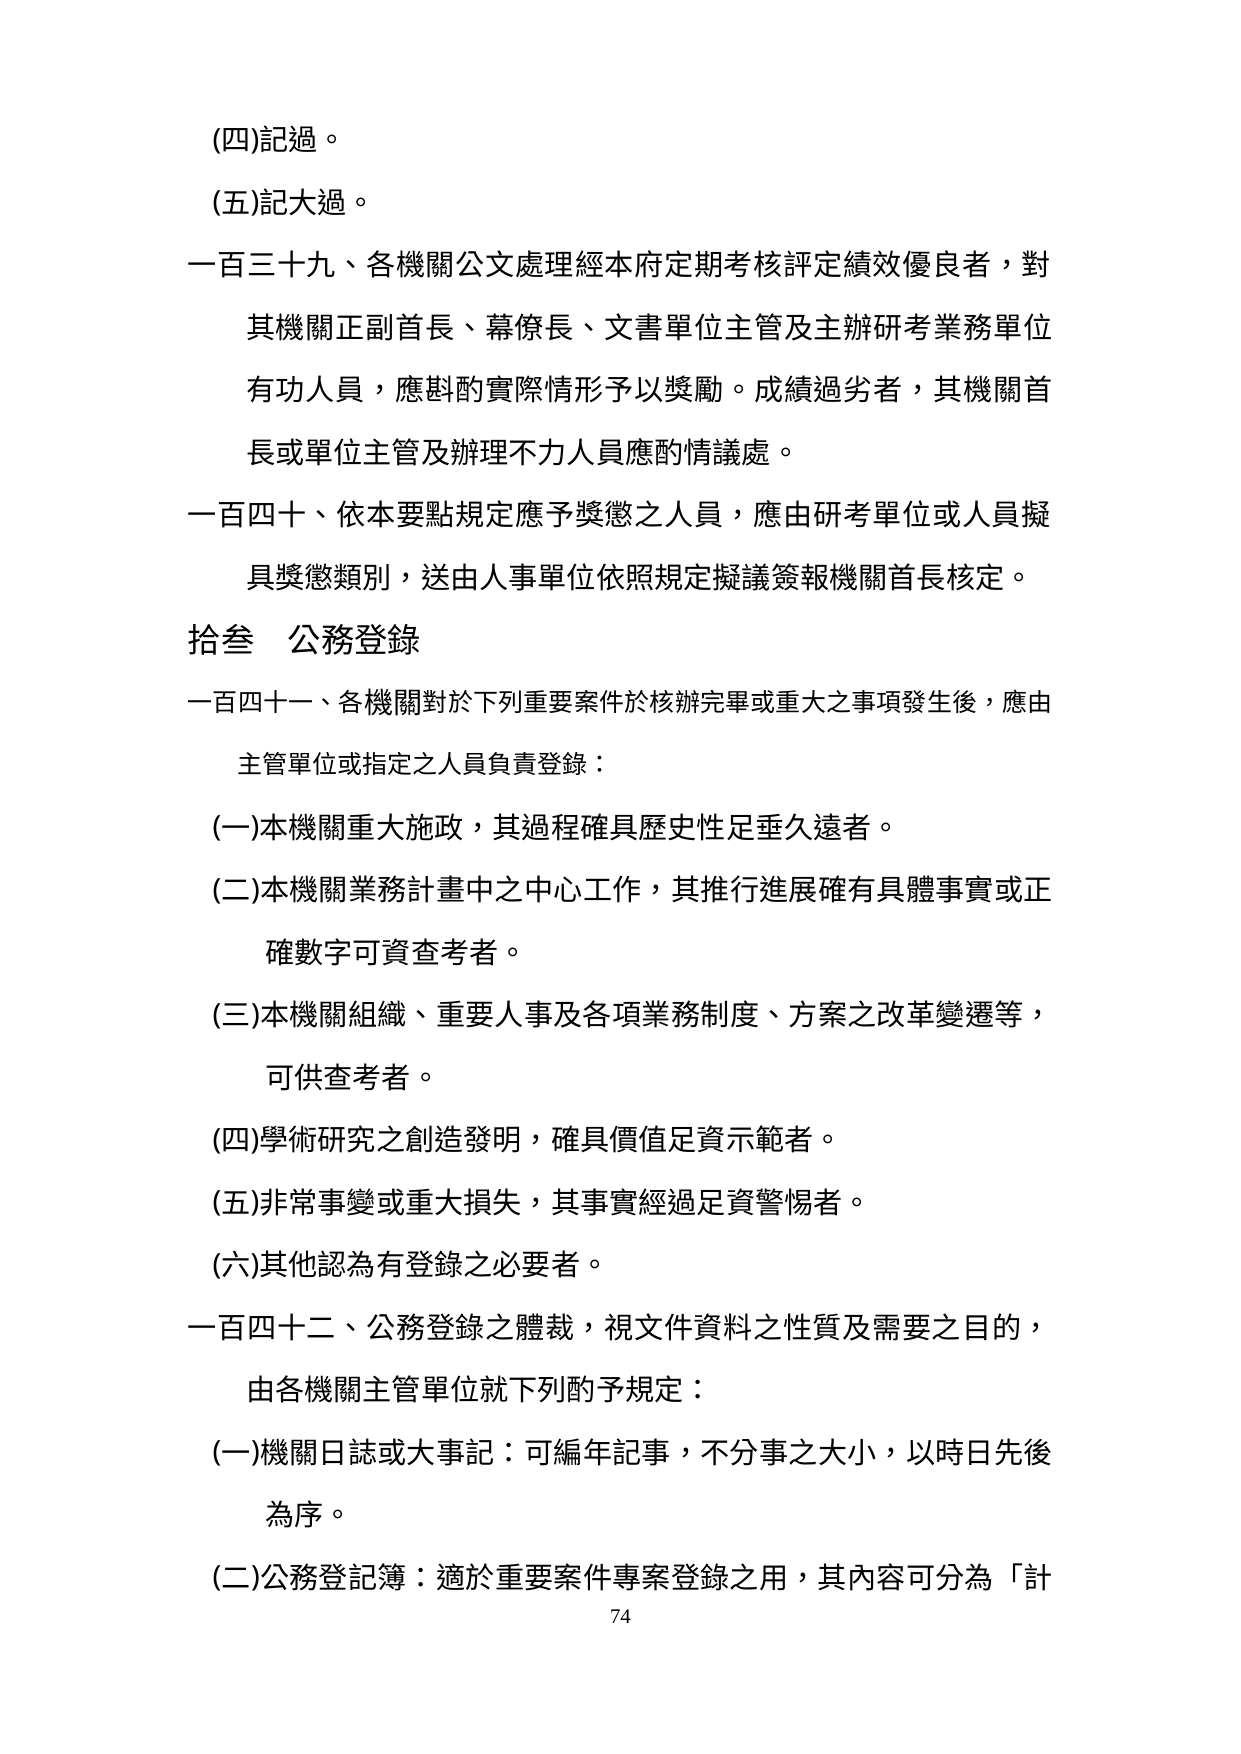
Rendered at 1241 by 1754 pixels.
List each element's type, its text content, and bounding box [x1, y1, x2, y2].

text 一百四十、依本要點規定應予獎懲之人員，應由研考單位或人員擬具獎懲類別，送由人事單位依照規定擬議簽報機關首長核定。 [187, 471, 1053, 596]
text (五)非常事變或重大損失，其事實經過足資警惕者。 [212, 1159, 1053, 1221]
text (四)記過。 [212, 96, 1053, 159]
text 拾叁 公務登錄 [187, 596, 1053, 659]
text (五)記大過。 [212, 159, 1053, 221]
text (六)其他認為有登錄之必要者。 [212, 1221, 1053, 1284]
text (二)公務登記簿：適於重要案件專案登錄之用，其內容可分為「計 [212, 1534, 1053, 1596]
text (四)學術研究之創造發明，確具價值足資示範者。 [212, 1096, 1053, 1159]
text 一百四十二、公務登錄之體裁，視文件資料之性質及需要之目的，由各機關主管單位就下列酌予規定： [187, 1284, 1053, 1409]
text (一)本機關重大施政，其過程確具歷史性足垂久遠者。 [212, 784, 1053, 846]
text (二)本機關業務計畫中之中心工作，其推行進展確有具體事實或正確數字可資查考者。 [212, 846, 1053, 971]
text (一)機關日誌或大事記：可編年記事，不分事之大小，以時日先後為序。 [212, 1409, 1053, 1534]
text (三)本機關組織、重要人事及各項業務制度、方案之改革變遷等，可供查考者。 [212, 971, 1053, 1096]
text 一百三十九、各機關公文處理經本府定期考核評定績效優良者，對其機關正副首長、幕僚長、文書單位主管及主辦研考業務單位有功人員，應斟酌實際情形予以獎勵。成績過劣者，其機關首長或單位主管及辦理不力人員應酌情議處。 [187, 221, 1053, 471]
text 一百四十一、各機關對於下列重要案件於核辦完畢或重大之事項發生後，應由主管單位或指定之人員負責登錄： [187, 659, 1053, 784]
